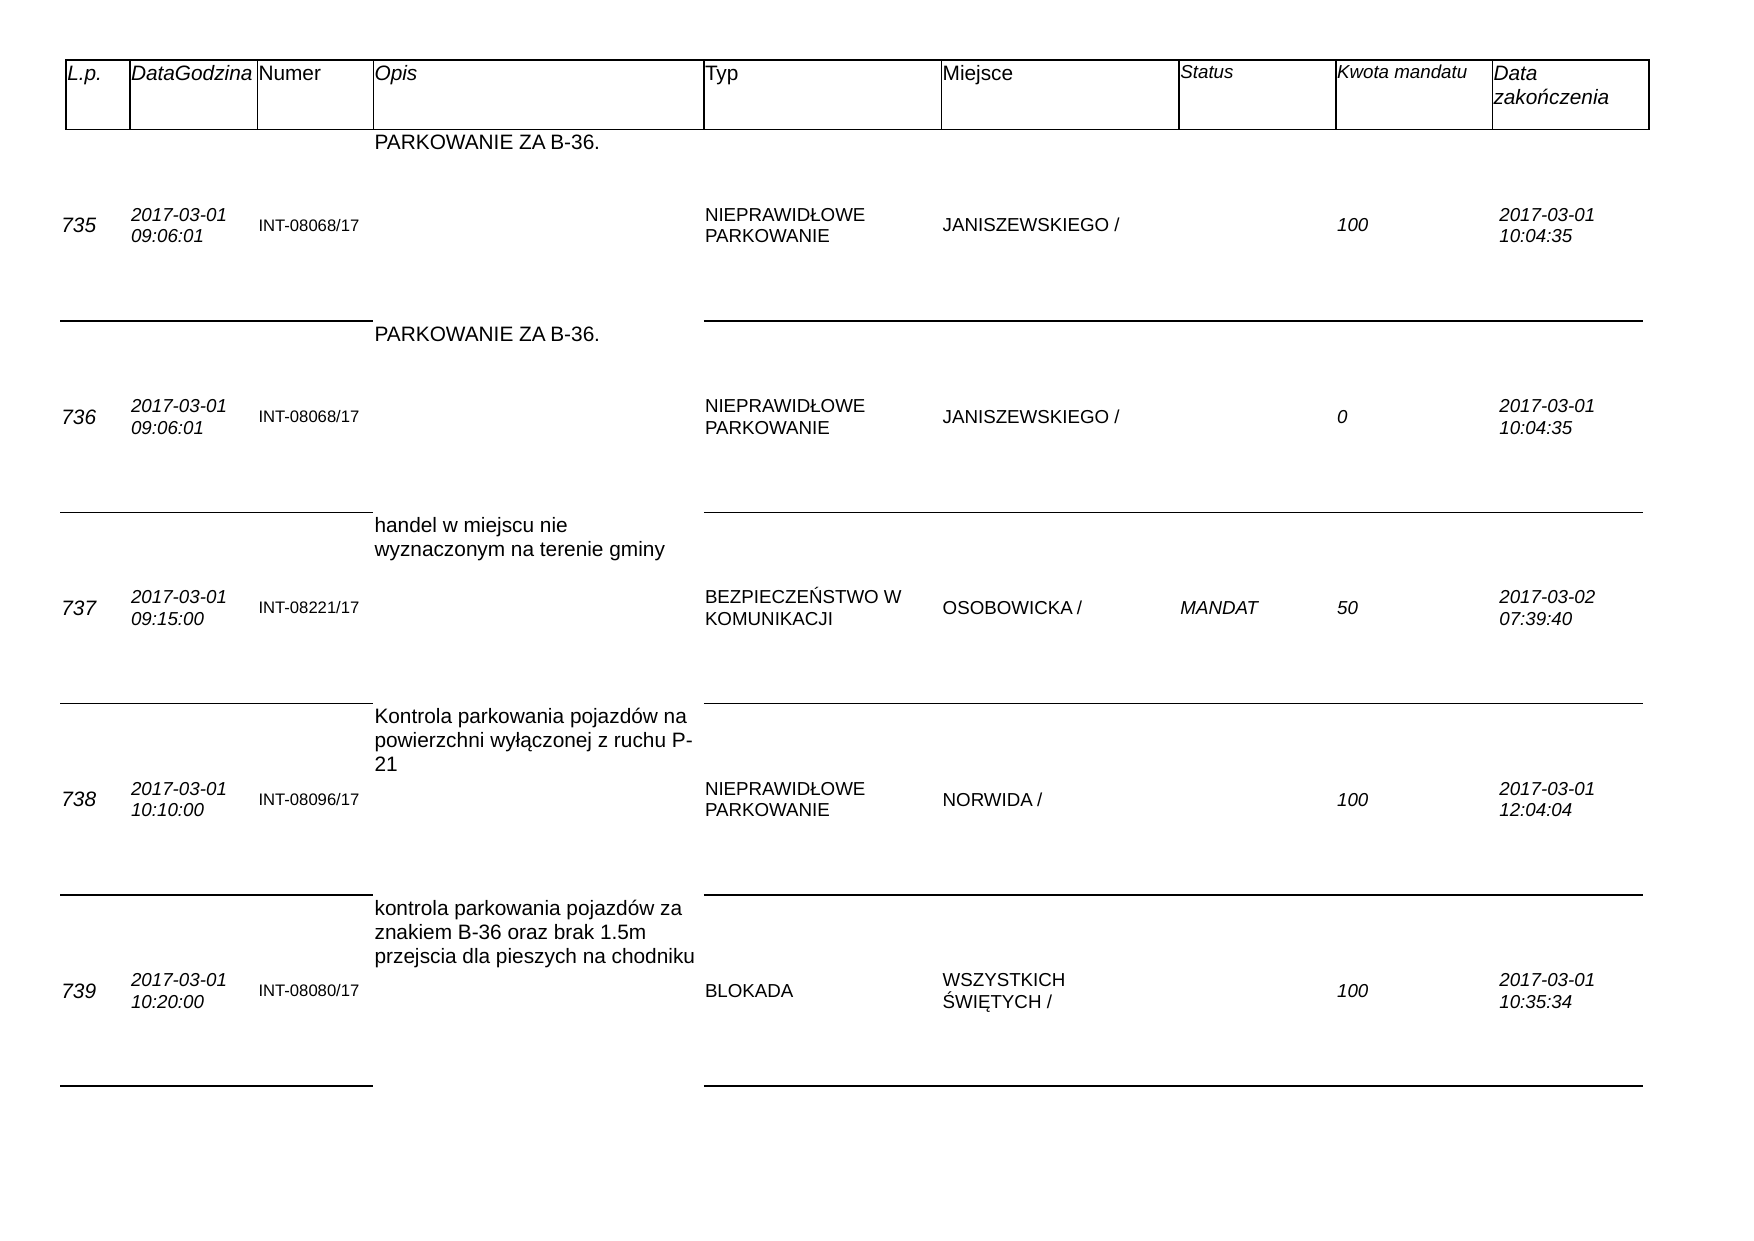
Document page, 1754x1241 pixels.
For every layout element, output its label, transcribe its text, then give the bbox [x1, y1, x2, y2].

table_header Data zakończenia [1493, 61, 1648, 129]
table_cell 737 [60, 513, 130, 703]
table_cell [1643, 511, 1649, 703]
table_header Status [1180, 61, 1335, 129]
table_cell [1643, 703, 1649, 894]
table_cell 0 [1336, 322, 1498, 511]
table_cell JANISZEWSKIEGO / [941, 322, 1179, 511]
table_cell 736 [60, 322, 130, 511]
table_cell JANISZEWSKIEGO / [941, 130, 1179, 320]
table_cell BEZPIECZEŃSTWO W KOMUNIKACJI [704, 513, 941, 703]
table_cell OSOBOWICKA / [941, 513, 1179, 703]
table_cell NIEPRAWIDŁOWE PARKOWANIE [704, 704, 941, 894]
table_cell 2017-03-01 09:06:01 [130, 322, 257, 511]
table_cell INT-08068/17 [257, 322, 373, 511]
table_cell 2017-03-01 10:04:35 [1498, 322, 1643, 511]
table_cell 100 [1336, 704, 1498, 894]
table_cell 2017-03-01 10:10:00 [130, 704, 257, 894]
table_cell 739 [60, 896, 130, 1085]
table_cell NORWIDA / [941, 704, 1179, 894]
table_cell [1179, 704, 1336, 894]
table_cell 2017-03-02 07:39:40 [1498, 513, 1643, 703]
table_header DataGodzina [131, 61, 257, 129]
table_cell Kontrola parkowania pojazdów na powierzchni wyłączonej z ruchu P-21 [373, 703, 704, 894]
table_header [60, 59, 65, 129]
table_header L.p. [67, 61, 129, 129]
table_header Miejsce [942, 61, 1178, 129]
table_header Kwota mandatu [1337, 61, 1492, 129]
table_cell 2017-03-01 10:04:35 [1498, 130, 1643, 320]
table_cell 2017-03-01 10:20:00 [130, 896, 257, 1085]
table_cell 2017-03-01 12:04:04 [1498, 704, 1643, 894]
table_cell 2017-03-01 09:06:01 [130, 130, 257, 320]
table_cell INT-08080/17 [257, 896, 373, 1085]
table_cell 100 [1336, 130, 1498, 320]
table_cell 100 [1336, 896, 1498, 1085]
table_cell MANDAT [1179, 513, 1336, 703]
table_header Opis [374, 61, 703, 129]
table_cell INT-08221/17 [257, 513, 373, 703]
table_cell [1643, 320, 1649, 511]
table_cell 735 [60, 129, 130, 320]
table_cell INT-08068/17 [257, 130, 373, 320]
table_cell NIEPRAWIDŁOWE PARKOWANIE [704, 322, 941, 511]
table_cell [1179, 322, 1336, 511]
table_cell PARKOWANIE ZA B-36. [373, 130, 704, 320]
table_cell 2017-03-01 09:15:00 [130, 513, 257, 703]
table_header Numer [258, 61, 373, 129]
table_header Typ [705, 61, 941, 129]
table_cell INT-08096/17 [257, 704, 373, 894]
table_cell handel w miejscu nie wyznaczonym na terenie gminy [373, 511, 704, 703]
table_cell [1179, 130, 1336, 320]
table_cell PARKOWANIE ZA B-36. [373, 320, 704, 511]
table_cell BLOKADA [704, 896, 941, 1085]
table_cell [1179, 896, 1336, 1085]
table_cell [1643, 894, 1649, 1085]
table_cell kontrola parkowania pojazdów za znakiem B-36 oraz brak 1.5m przejscia dla pieszych na chodniku [373, 894, 704, 1085]
table_cell WSZYSTKICH ŚWIĘTYCH / [941, 896, 1179, 1085]
table_cell NIEPRAWIDŁOWE PARKOWANIE [704, 130, 941, 320]
table_cell 50 [1336, 513, 1498, 703]
table_cell [1643, 130, 1649, 320]
table_cell 738 [60, 704, 130, 894]
table_cell 2017-03-01 10:35:34 [1498, 896, 1643, 1085]
